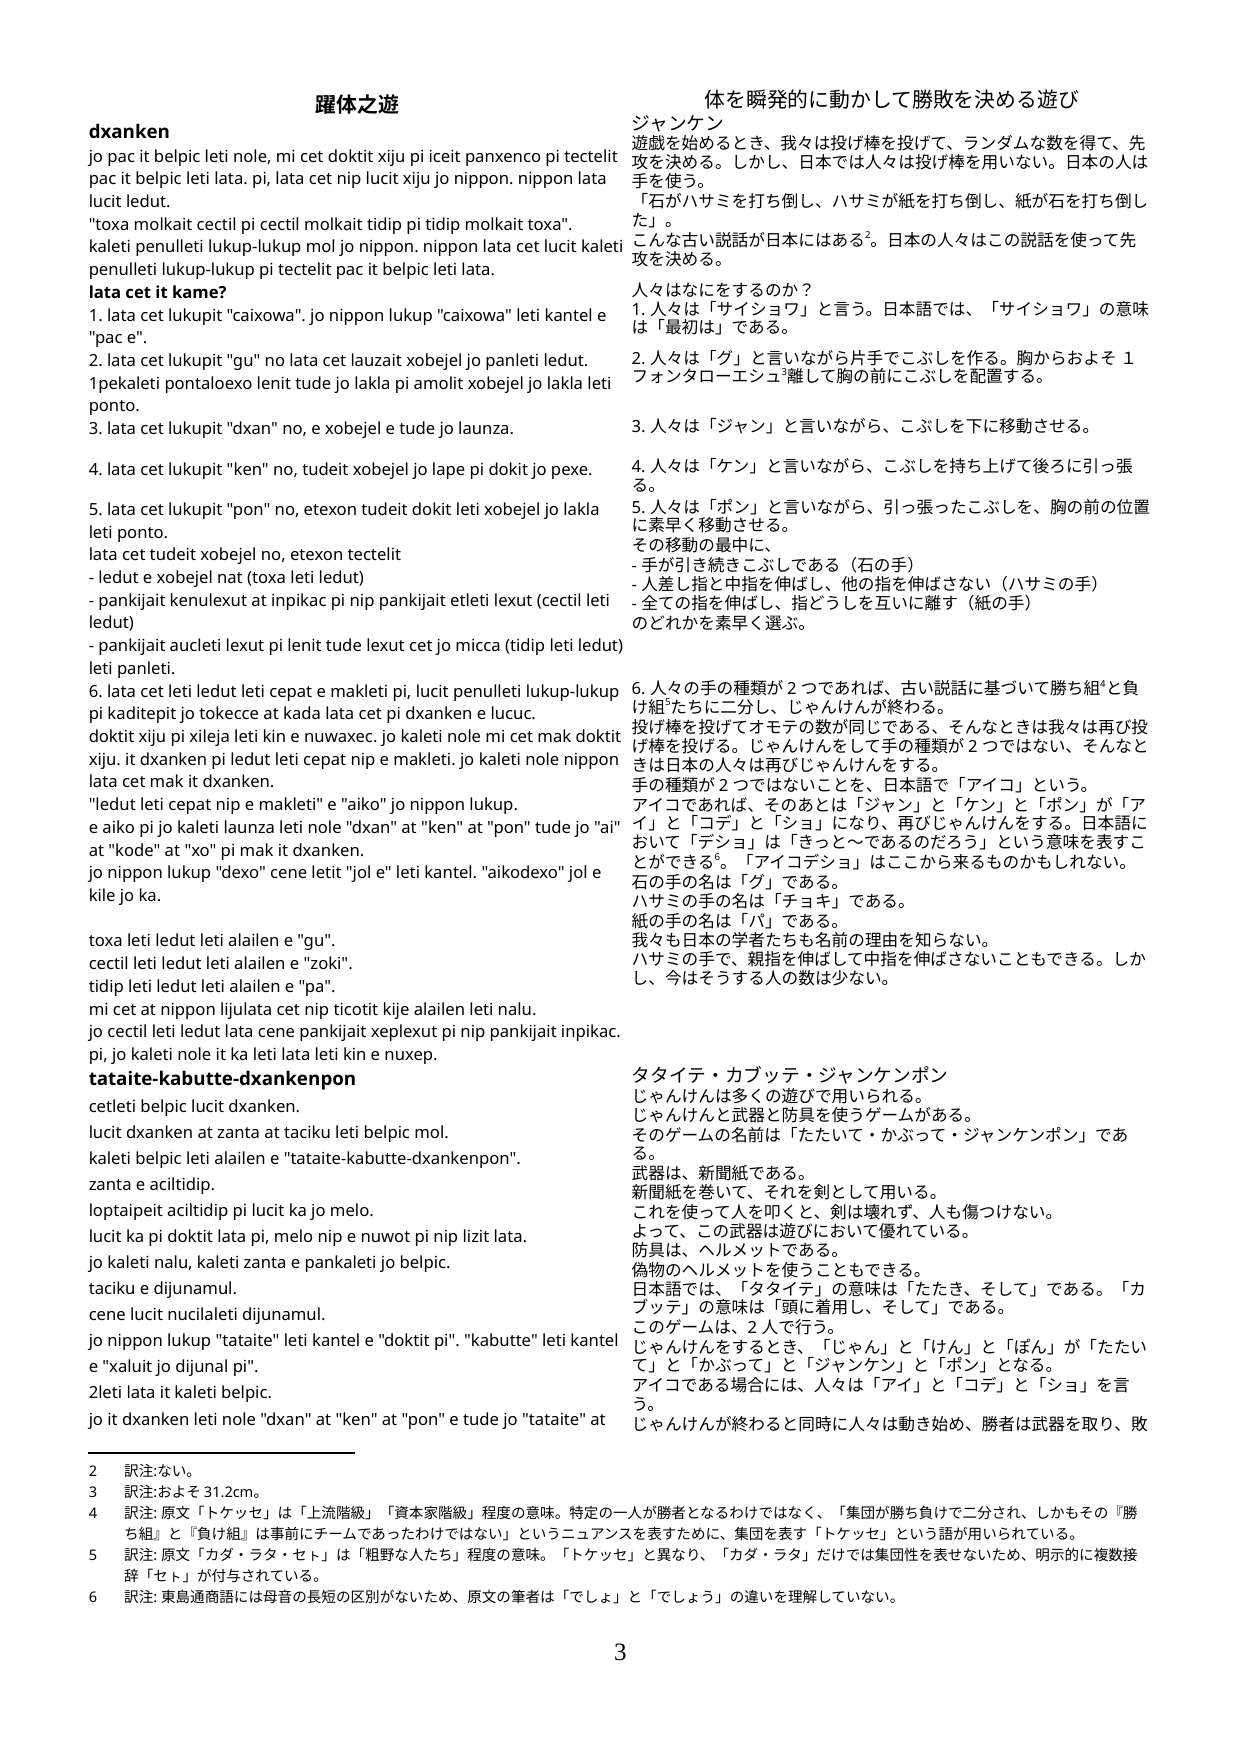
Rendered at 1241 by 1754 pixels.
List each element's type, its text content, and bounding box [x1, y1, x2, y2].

table_cell 6. lata cet leti ledut leti cepat e makleti pi, lucit penulleti lukup-lukup pi kaditepit jo tokecce at kada lata cet pi dxanken e lucuc. doktit xiju pi xileja leti kin e nuwaxec. jo kaleti nole mi cet mak doktit xiju. it dxanken pi ledut leti cepat nip e makleti. jo kaleti nole nippon lata cet mak it dxanken. "ledut leti cepat nip e makleti" e "aiko" jo nippon lukup. e aiko pi jo kaleti launza leti nole "dxan" at "ken" at "pon" tude jo "ai" at "kode" at "xo" pi mak it dxanken. jo nippon lukup "dexo" cene letit "jol e" leti kantel. "aikodexo" jol e kile jo ka. toxa leti ledut leti alailen e "gu". cectil leti ledut leti alailen e "zoki". tidip leti ledut leti alailen e "pa". mi cet at nippon lijulata cet nip ticotit kije alailen leti nalu. jo cectil leti ledut lata cene pankijait xeplexut pi nip pankijait inpikac. pi, jo kaleti nole it ka leti lata leti kin e nuxep. [89, 679, 626, 1065]
table_header [626, 89, 631, 281]
table_cell tataite-kabutte-dxankenpon cetleti belpic lucit dxanken. lucit dxanken at zanta at taciku leti belpic mol. kaleti belpic leti alailen e "tataite-kabutte-dxankenpon". zanta e aciltidip. loptaipeit aciltidip pi lucit ka jo melo. lucit ka pi doktit lata pi, melo nip e nuwot pi nip lizit lata. jo kaleti nalu, kaleti zanta e pankaleti jo belpic. taciku e dijunamul. cene lucit nucilaleti dijunamul. jo nippon lukup "tataite" leti kantel e "doktit pi". "kabutte" leti kantel e "xaluit jo dijunal pi". 2leti lata it kaleti belpic. jo it dxanken leti nole "dxan" at "ken" at "pon" e tude jo "tataite" at [89, 1065, 626, 1434]
table_cell [626, 457, 631, 498]
table_cell 6. 人々の手の種類が 2 つであれば、古い説話に基づいて勝ち組と負け組たちに二分し、じゃんけんが終わる。 投げ棒を投げてオモテの数が同じである、そんなときは我々は再び投げ棒を投げる。じゃんけんをして手の種類が 2 つではない、そんなときは日本の人々は再びじゃんけんをする。 手の種類が 2 つではないことを、日本語で「アイコ」という。 アイコであれば、そのあとは「ジャン」と「ケン」と「ポン」が「アイ」と「コデ」と「ショ」になり、再びじゃんけんをする。日本語において「デショ」は「きっと～であるのだろう」という意味を表すことができる。「アイコデショ」はここから来るものかもしれない。 石の手の名は「グ」である。 ハサミの手の名は「チョキ」である。 紙の手の名は「パ」である。 我々も日本の学者たちも名前の理由を知らない。 ハサミの手で、親指を伸ばして中指を伸ばさないこともできる。しかし、今はそうする人の数は少ない。 [631, 679, 1152, 1065]
table_cell 5. lata cet lukupit "pon" no, etexon tudeit dokit leti xobejel jo lakla leti ponto. lata cet tudeit xobejel no, etexon tectelit - ledut e xobejel nat (toxa leti ledut) - pankijait kenulexut at inpikac pi nip pankijait etleti lexut (cectil leti ledut) - pankijait aucleti lexut pi lenit tude lexut cet jo micca (tidip leti ledut) leti panleti. [89, 498, 626, 679]
table_cell 5. 人々は「ポン」と言いながら、引っ張ったこぶしを、胸の前の位置に素早く移動させる。 その移動の最中に、 - 手が引き続きこぶしである（石の手） - 人差し指と中指を伸ばし、他の指を伸ばさない（ハサミの手） - 全ての指を伸ばし、指どうしを互いに離す（紙の手） のどれかを素早く選ぶ。 [631, 498, 1152, 679]
table_cell [626, 498, 631, 679]
table_cell 人々はなにをするのか？ 1. 人々は「サイショワ」と言う。日本語では、「サイショワ」の意味は「最初は」である。 [631, 281, 1152, 349]
table_cell 3. 人々は「ジャン」と言いながら、こぶしを下に移動させる。 [631, 417, 1152, 457]
table_cell 3. lata cet lukupit "dxan" no, e xobejel e tude jo launza. [89, 417, 626, 457]
table_header 体を瞬発的に動かして勝敗を決める遊び ジャンケン 遊戯を始めるとき、我々は投げ棒を投げて、ランダムな数を得て、先攻を決める。しかし、日本では人々は投げ棒を用いない。日本の人は手を使う。 「石がハサミを打ち倒し、ハサミが紙を打ち倒し、紙が石を打ち倒した」。 こんな古い説話が日本にはある。日本の人々はこの説話を使って先攻を決める。 [631, 89, 1152, 281]
table_cell [626, 349, 631, 417]
table_cell [626, 679, 631, 1065]
table_cell 2. lata cet lukupit "gu" no lata cet lauzait xobejel jo panleti ledut. 1pekaleti pontaloexo lenit tude jo lakla pi amolit xobejel jo lakla leti ponto. [89, 349, 626, 417]
table_cell [626, 281, 631, 349]
table_cell [626, 1065, 631, 1434]
table_cell タタイテ・カブッテ・ジャンケンポン じゃんけんは多くの遊びで用いられる。 じゃんけんと武器と防具を使うゲームがある。 そのゲームの名前は「たたいて・かぶって・ジャンケンポン」である。 武器は、新聞紙である。 新聞紙を巻いて、それを剣として用いる。 これを使って人を叩くと、剣は壊れず、人も傷つけない。 よって、この武器は遊びにおいて優れている。 防具は、ヘルメットである。 偽物のヘルメットを使うこともできる。 日本語では、「タタイテ」の意味は「たたき、そして」である。「カブッテ」の意味は「頭に着用し、そして」である。 このゲームは、2 人で行う。 じゃんけんをするとき、「じゃん」と「けん」と「ぽん」が「たたいて」と「かぶって」と「ジャンケン」と「ポン」となる。 アイコである場合には、人々は「アイ」と「コデ」と「ショ」を言う。 じゃんけんが終わると同時に人々は動き始め、勝者は武器を取り、敗 [631, 1065, 1152, 1434]
table_cell 4. lata cet lukupit "ken" no, tudeit xobejel jo lape pi dokit jo pexe. [89, 457, 626, 498]
table_cell 2. 人々は「グ」と言いながら片手でこぶしを作る。胸からおよそ １フォンタローエシュ離して胸の前にこぶしを配置する。 [631, 349, 1152, 417]
table_cell 4. 人々は「ケン」と言いながら、こぶしを持ち上げて後ろに引っ張る。 [631, 457, 1152, 498]
table_cell [626, 417, 631, 457]
table_cell lata cet it kame? 1. lata cet lukupit "caixowa". jo nippon lukup "caixowa" leti kantel e "pac e". [89, 281, 626, 349]
table_header 躍体之遊 dxanken jo pac it belpic leti nole, mi cet doktit xiju pi iceit panxenco pi tectelit pac it belpic leti lata. pi, lata cet nip lucit xiju jo nippon. nippon lata lucit ledut. "toxa molkait cectil pi cectil molkait tidip pi tidip molkait toxa". kaleti penulleti lukup-lukup mol jo nippon. nippon lata cet lucit kaleti penulleti lukup-lukup pi tectelit pac it belpic leti lata. [89, 89, 626, 281]
